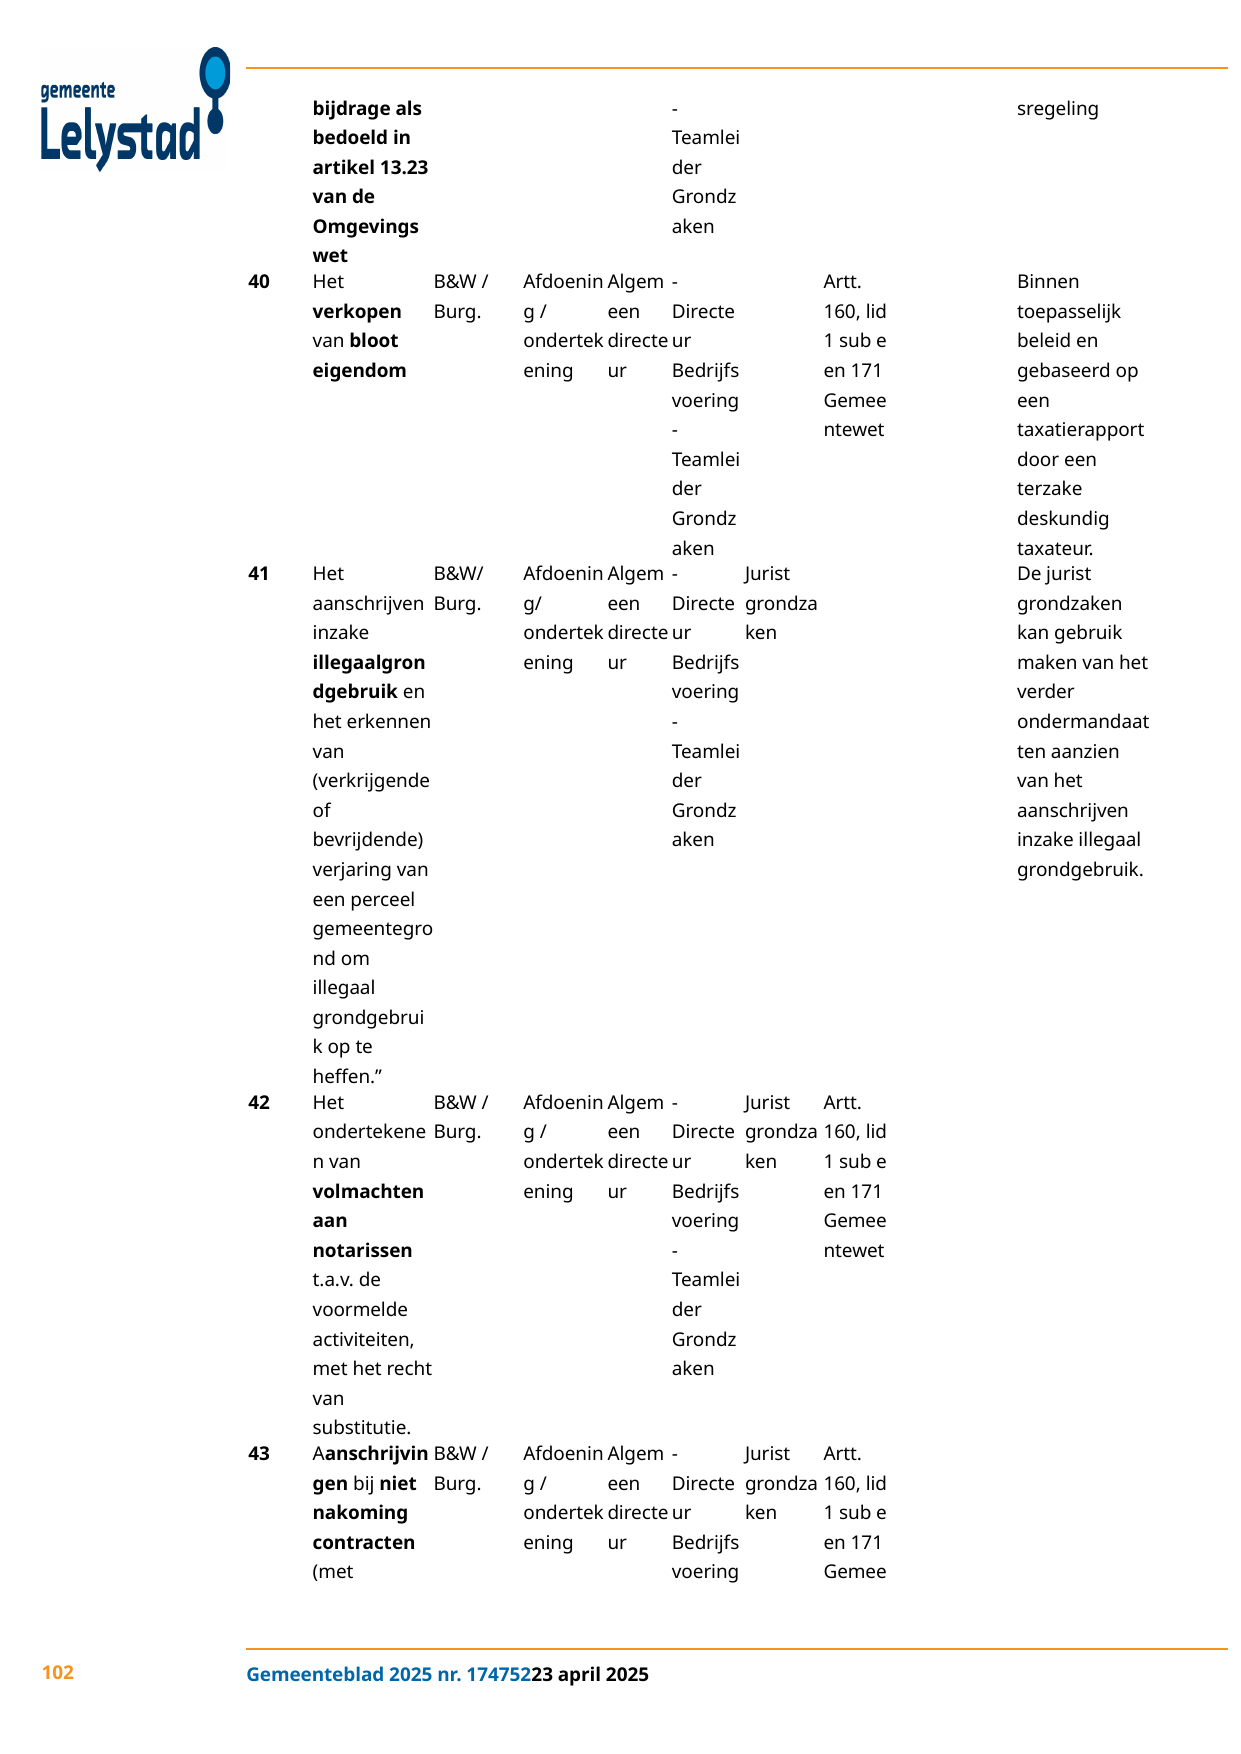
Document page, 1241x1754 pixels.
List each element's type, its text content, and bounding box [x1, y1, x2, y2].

table_cell sregeling [1017, 95, 1152, 268]
table_cell [823, 560, 888, 1089]
table_cell [888, 1089, 952, 1440]
table_cell Binnen toepasselijk beleid en gebaseerd op een taxatierapport door een terzake deskundig taxateur. [1017, 269, 1152, 560]
table_cell B&W / Burg. [433, 269, 523, 560]
table_cell Afdoening/ondertekening [523, 560, 607, 1089]
table_cell 41 [248, 560, 312, 1089]
table_cell Het verkopen van bloot eigendom [313, 269, 433, 560]
table_cell [952, 1440, 1017, 1584]
table_cell Afdoening / ondertekening [523, 269, 607, 560]
table_cell [745, 95, 823, 268]
table_cell - Directeur Bedrijfsvoering - Teamleider Grondzaken [672, 269, 745, 560]
table_cell De jurist grondzaken kan gebruik maken van het verder ondermandaat ten aanzien van het aanschrijven inzake illegaal grondgebruik. [1017, 560, 1152, 1089]
table_cell [523, 95, 607, 268]
table_cell [433, 95, 523, 268]
table_cell [952, 1089, 1017, 1440]
table_cell [607, 95, 672, 268]
table_cell Aanschrijvingen bij niet nakoming contracten (met [313, 1440, 433, 1584]
table_cell [745, 269, 823, 560]
table_cell bijdrage als bedoeld in artikel 13.23 van de Omgevingswet [313, 95, 433, 268]
table_cell Afdoening / ondertekening [523, 1440, 607, 1584]
table_cell [888, 1440, 952, 1584]
table_cell [888, 269, 952, 560]
table_cell [1017, 1440, 1152, 1584]
table_cell - Directeur Bedrijfsvoering [672, 1440, 745, 1584]
table_cell B&W / Burg. [433, 1089, 523, 1440]
table_cell Algemeen directeur [607, 269, 672, 560]
table_cell [248, 95, 312, 268]
table_cell [888, 560, 952, 1089]
table_cell B&W/Burg. [433, 560, 523, 1089]
table_cell Artt. 160, lid 1 sub e en 171 Gemeentewet [823, 269, 888, 560]
table_cell [1017, 1089, 1152, 1440]
table_cell 40 [248, 269, 312, 560]
table_cell Algemeen directeur [607, 560, 672, 1089]
table_cell Het ondertekenen van volmachten aan notarissen t.a.v. de voormelde activiteiten, met het recht van substitutie. [313, 1089, 433, 1440]
table_cell Jurist grondzaken [745, 1089, 823, 1440]
table_cell Jurist grondzaken [745, 1440, 823, 1584]
table_cell Afdoening / ondertekening [523, 1089, 607, 1440]
table_cell Artt. 160, lid 1 sub e en 171 Gemeentewet [823, 1089, 888, 1440]
table_cell - Teamleider Grondzaken [672, 95, 745, 268]
table_cell - Directeur Bedrijfsvoering - Teamleider Grondzaken [672, 1089, 745, 1440]
table_cell Jurist grondzaken [745, 560, 823, 1089]
picture [41, 47, 231, 172]
table_cell 42 [248, 1089, 312, 1440]
table_cell [952, 269, 1017, 560]
table_cell 43 [248, 1440, 312, 1584]
table_cell Algemeen directeur [607, 1089, 672, 1440]
table_cell [952, 95, 1017, 268]
table_cell Artt. 160, lid 1 sub e en 171 Gemee [823, 1440, 888, 1584]
table_cell Het aanschrijven inzake illegaalgrondgebruik en het erkennen van (verkrijgende of bevrijdende) verjaring van een perceel gemeentegrond om illegaal grondgebruik op te heffen.” [313, 560, 433, 1089]
table_cell [823, 95, 888, 268]
table_cell Algemeen directeur [607, 1440, 672, 1584]
table_cell [888, 95, 952, 268]
table_cell [952, 560, 1017, 1089]
table_cell - Directeur Bedrijfsvoering - Teamleider Grondzaken [672, 560, 745, 1089]
table_cell B&W / Burg. [433, 1440, 523, 1584]
